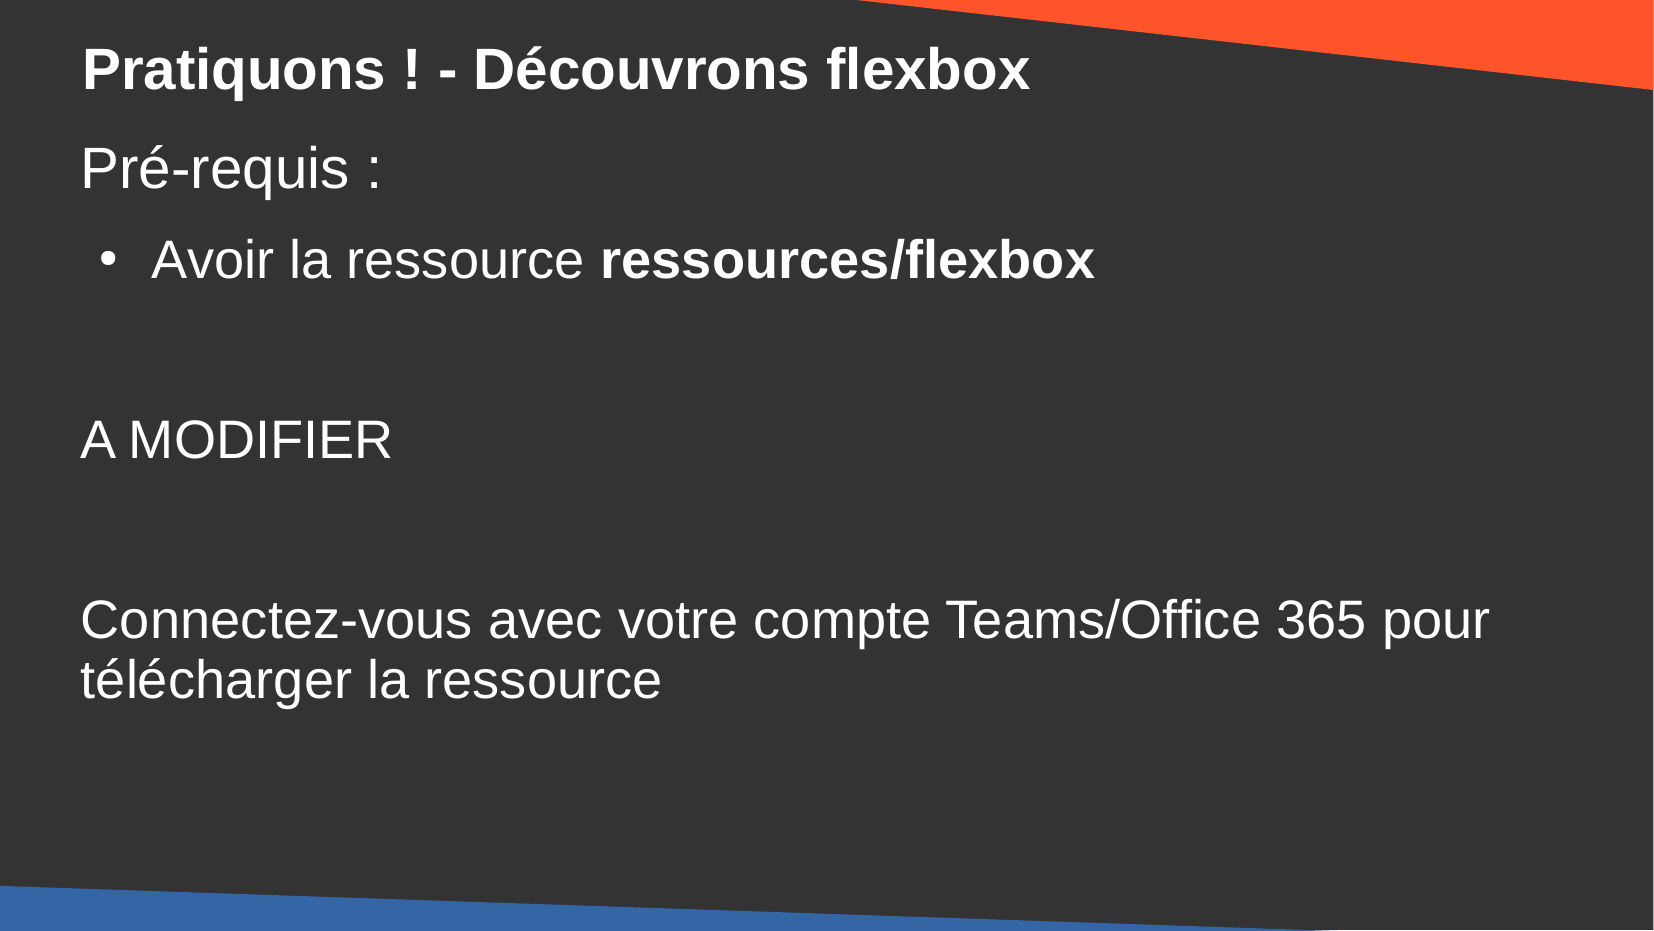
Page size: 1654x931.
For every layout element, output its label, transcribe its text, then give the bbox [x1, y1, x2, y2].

text_box [0, 885, 1337, 931]
title Pratiquons ! - Découvrons flexbox [82, 37, 1571, 114]
list Pré-requis : Avoir la ressource ressources/flexbox A MODIFIER Connectez-vous avec votre compte Teams/Office 365 pour télécharger la ressource [80, 135, 1620, 721]
text_box [856, 0, 1654, 91]
